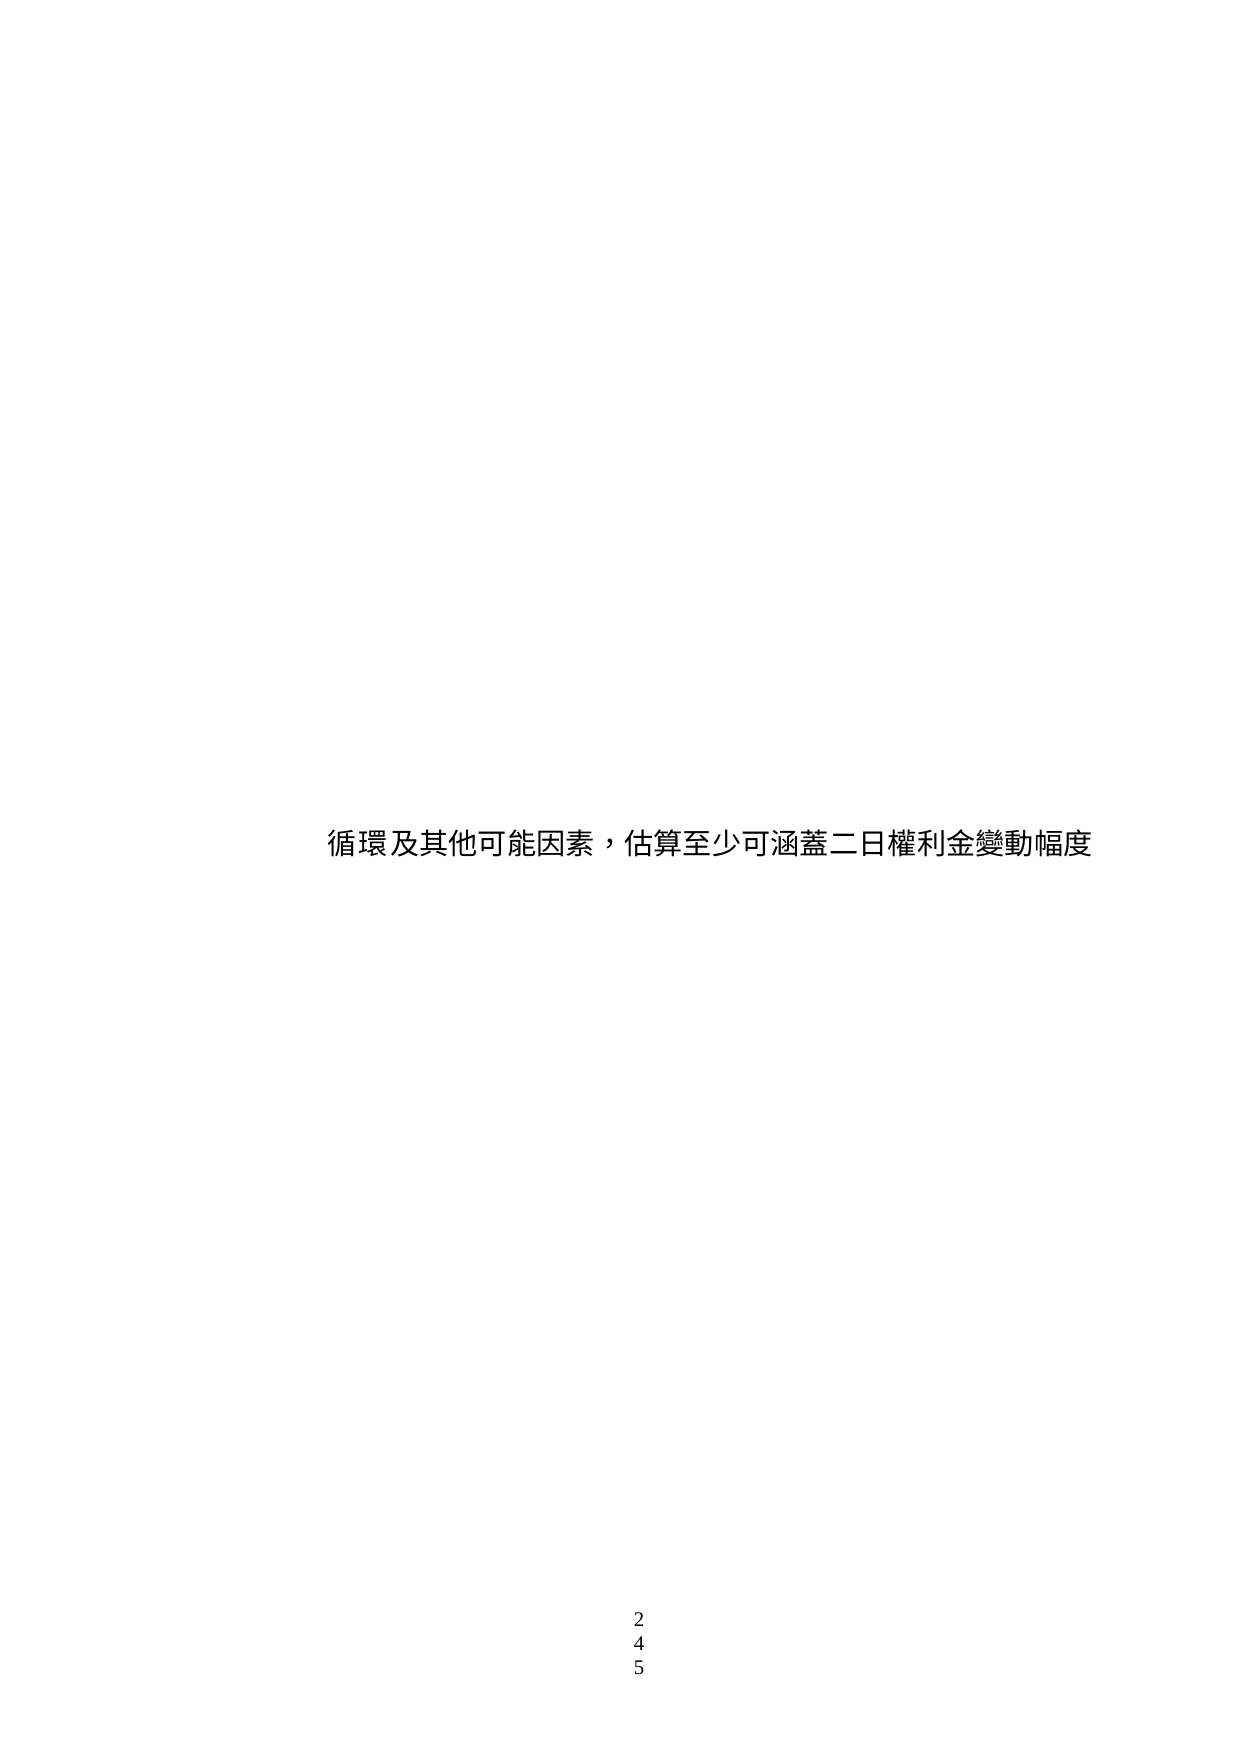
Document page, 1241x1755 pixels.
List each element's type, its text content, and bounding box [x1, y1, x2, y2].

text 循環及其他可能因素，估算至少可涵蓋二日權利金變動幅度 [177, 816, 1093, 864]
